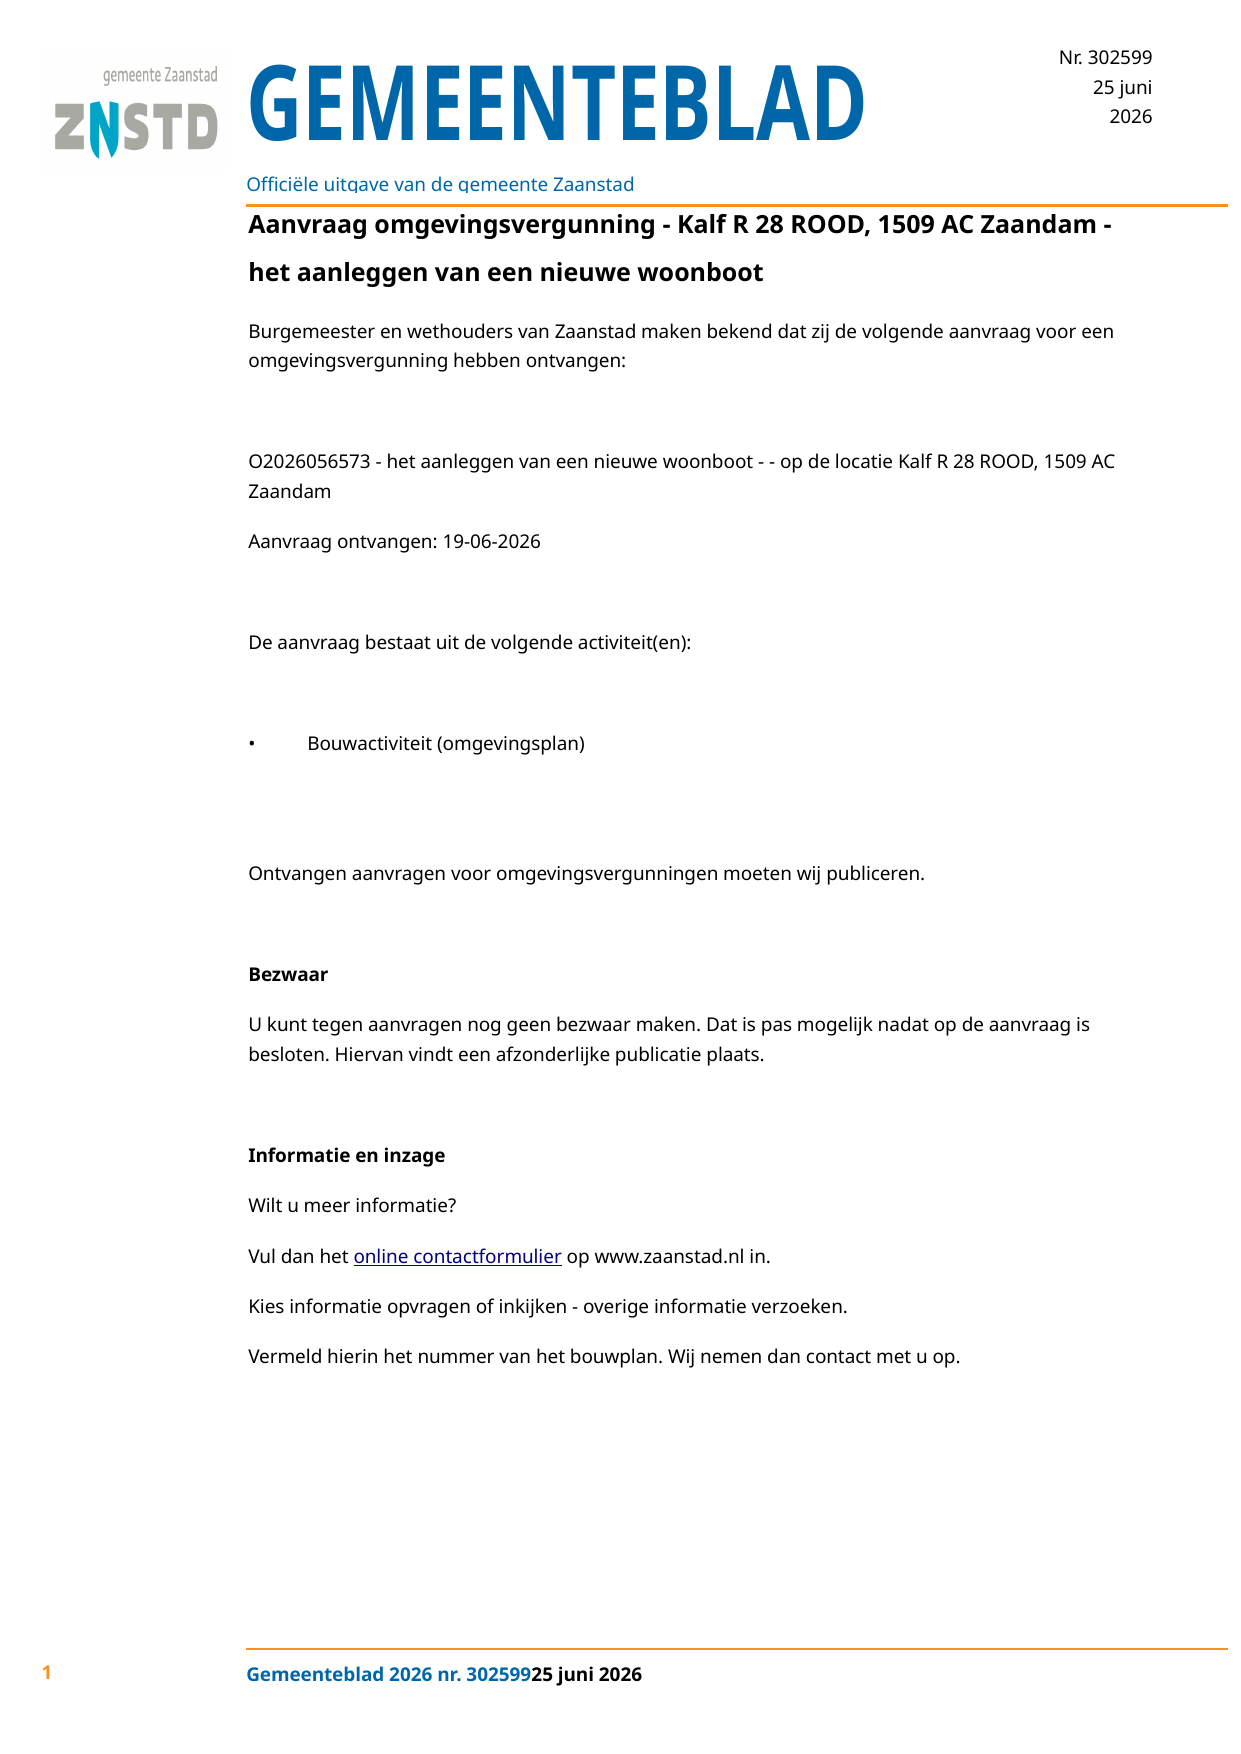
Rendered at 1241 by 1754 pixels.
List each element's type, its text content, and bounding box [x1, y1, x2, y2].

list Bouwactiviteit (omgevingsplan) [248, 730, 1152, 756]
text Aanvraag omgevingsvergunning - Kalf R 28 ROOD, 1509 AC Zaandam - het aanleggen van een nieuwe woonboot [248, 207, 1152, 288]
text Vermeld hierin het nummer van het bouwplan. Wij nemen dan contact met u op. [248, 1344, 1152, 1369]
text De aanvraag bestaat uit de volgende activiteit(en): [248, 629, 1152, 655]
text Wilt u meer informatie? [248, 1192, 1152, 1218]
text Aanvraag ontvangen: 19-06-2026 [248, 528, 1152, 554]
text Bezwaar [248, 961, 1152, 987]
text Informatie en inzage [248, 1142, 1152, 1168]
picture [41, 47, 231, 172]
text O2026056573 - het aanleggen van een nieuwe woonboot - - op de locatie Kalf R 28 ROOD, 1509 AC Zaandam [248, 448, 1152, 504]
text Ontvangen aanvragen voor omgevingsvergunningen moeten wij publiceren. [248, 860, 1152, 886]
text Kies informatie opvragen of inkijken - overige informatie verzoeken. [248, 1293, 1152, 1319]
text U kunt tegen aanvragen nog geen bezwaar maken. Dat is pas mogelijk nadat op de aanvraag is besloten. Hiervan vindt een afzonderlijke publicatie plaats. [248, 1012, 1152, 1067]
text Burgemeester en wethouders van Zaanstad maken bekend dat zij de volgende aanvraag voor een omgevingsvergunning hebben ontvangen: [248, 318, 1152, 373]
text Vul dan het online contactformulier op www.zaanstad.nl in. [248, 1243, 1152, 1269]
